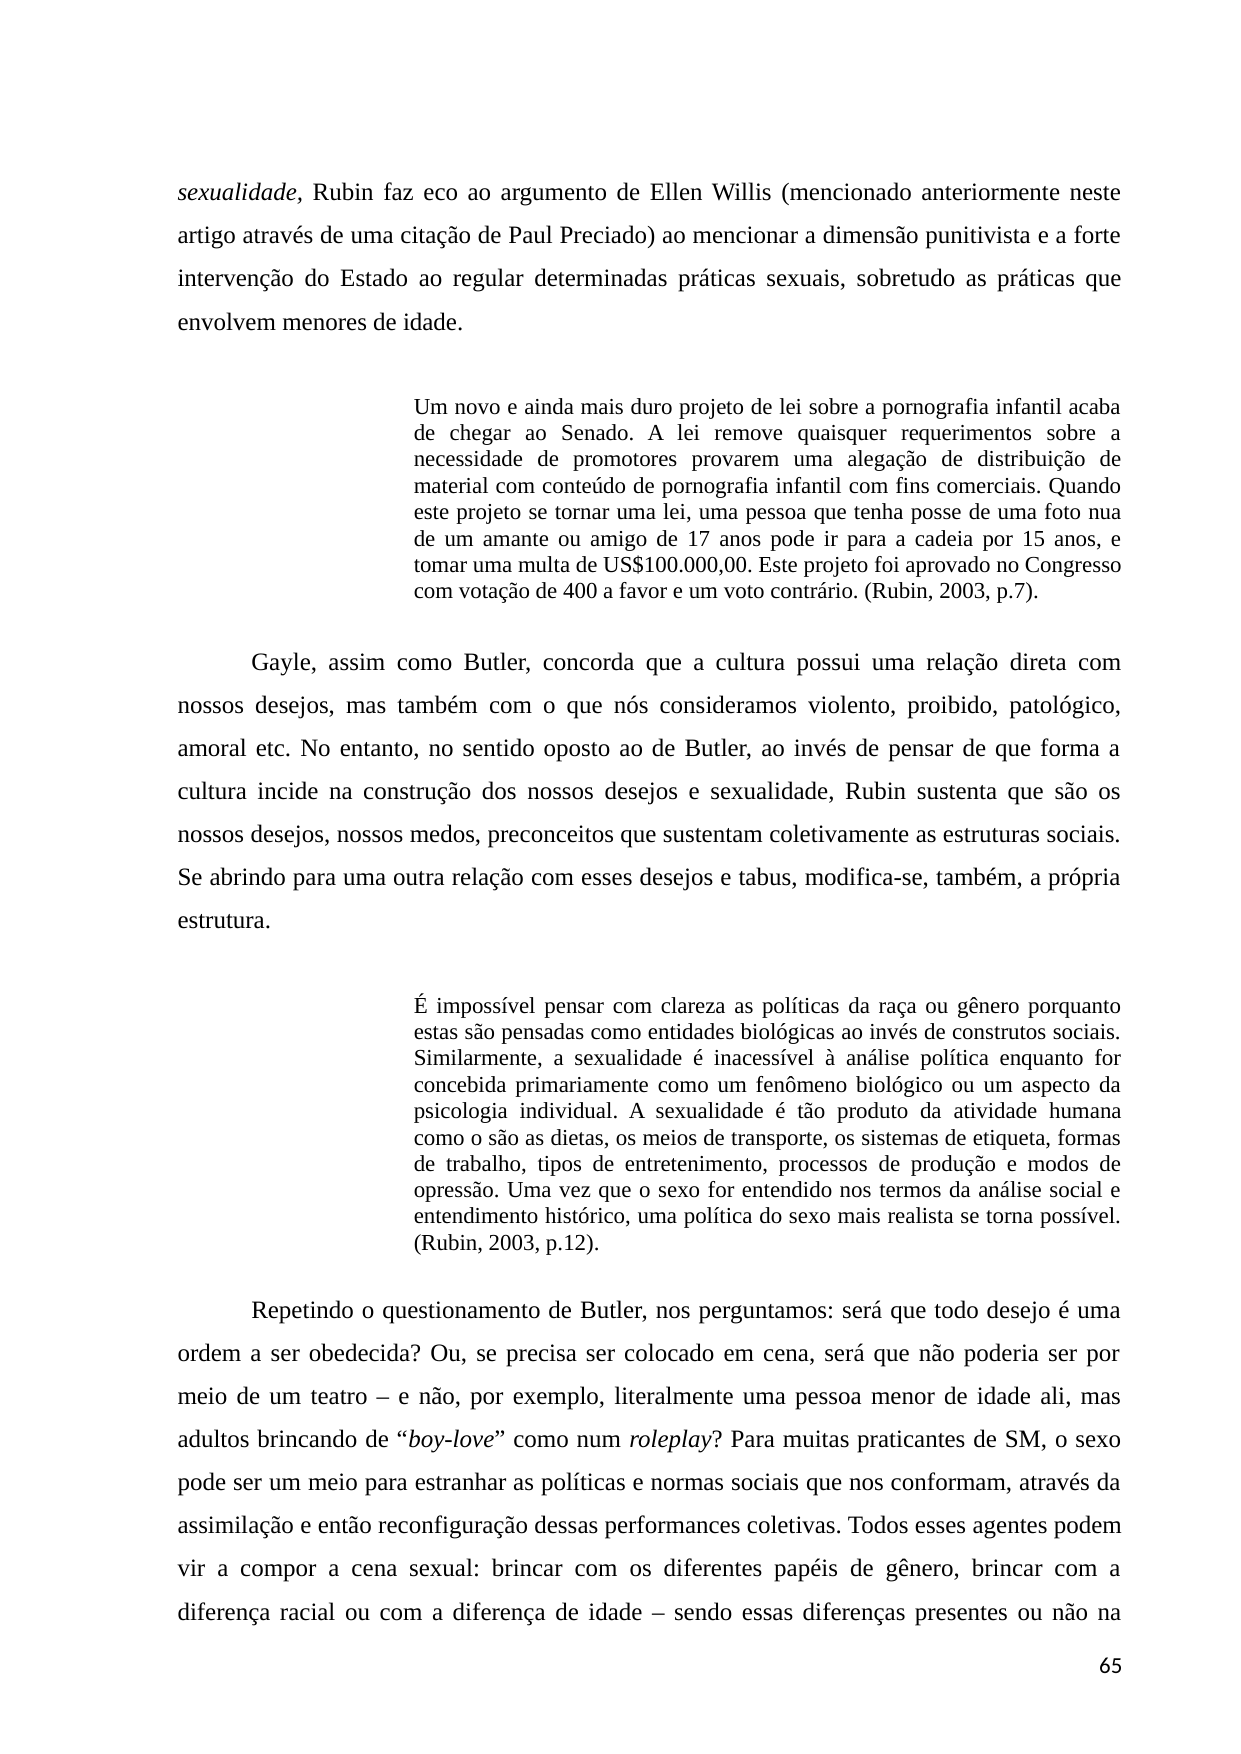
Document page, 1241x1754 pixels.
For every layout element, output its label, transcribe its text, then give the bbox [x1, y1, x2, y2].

text sexualidade, Rubin faz eco ao argumento de Ellen Willis (mencionado anteriormente neste artigo através de uma citação de Paul Preciado) ao mencionar a dimensão punitivista e a forte intervenção do Estado ao regular determinadas práticas sexuais, sobretudo as práticas que envolvem menores de idade. [177, 177, 1122, 335]
text Gayle, assim como Butler, concorda que a cultura possui uma relação direta com nossos desejos, mas também com o que nós consideramos violento, proibido, patológico, amoral etc. No entanto, no sentido oposto ao de Butler, ao invés de pensar de que forma a cultura incide na construção dos nossos desejos e sexualidade, Rubin sustenta que são os nossos desejos, nossos medos, preconceitos que sustentam coletivamente as estruturas sociais. Se abrindo para uma outra relação com esses desejos e tabus, modifica-se, também, a própria estrutura. [177, 647, 1122, 934]
text Um novo e ainda mais duro projeto de lei sobre a pornografia infantil acaba de chegar ao Senado. A lei remove quaisquer requerimentos sobre a necessidade de promotores provarem uma alegação de distribuição de material com conteúdo de pornografia infantil com fins comerciais. Quando este projeto se tornar uma lei, uma pessoa que tenha posse de uma foto nua de um amante ou amigo de 17 anos pode ir para a cadeia por 15 anos, e tomar uma multa de US$100.000,00. Este projeto foi aprovado no Congresso com votação de 400 a favor e um voto contrário. (Rubin, 2003, p.7). [413, 393, 1122, 604]
text É impossível pensar com clareza as políticas da raça ou gênero porquanto estas são pensadas como entidades biológicas ao invés de construtos sociais. Similarmente, a sexualidade é inacessível à análise política enquanto for concebida primariamente como um fenômeno biológico ou um aspecto da psicologia individual. A sexualidade é tão produto da atividade humana como o são as dietas, os meios de transporte, os sistemas de etiqueta, formas de trabalho, tipos de entretenimento, processos de produção e modos de opressão. Uma vez que o sexo for entendido nos termos da análise social e entendimento histórico, uma política do sexo mais realista se torna possível. (Rubin, 2003, p.12). [413, 992, 1122, 1255]
text Repetindo o questionamento de Butler, nos perguntamos: será que todo desejo é uma ordem a ser obedecida? Ou, se precisa ser colocado em cena, será que não poderia ser por meio de um teatro – e não, por exemplo, literalmente uma pessoa menor de idade ali, mas adultos brincando de “boy-love” como num roleplay? Para muitas praticantes de SM, o sexo pode ser um meio para estranhar as políticas e normas sociais que nos conformam, através da assimilação e então reconfiguração dessas performances coletivas. Todos esses agentes podem vir a compor a cena sexual: brincar com os diferentes papéis de gênero, brincar com a diferença racial ou com a diferença de idade – sendo essas diferenças presentes ou não na [177, 1295, 1122, 1625]
